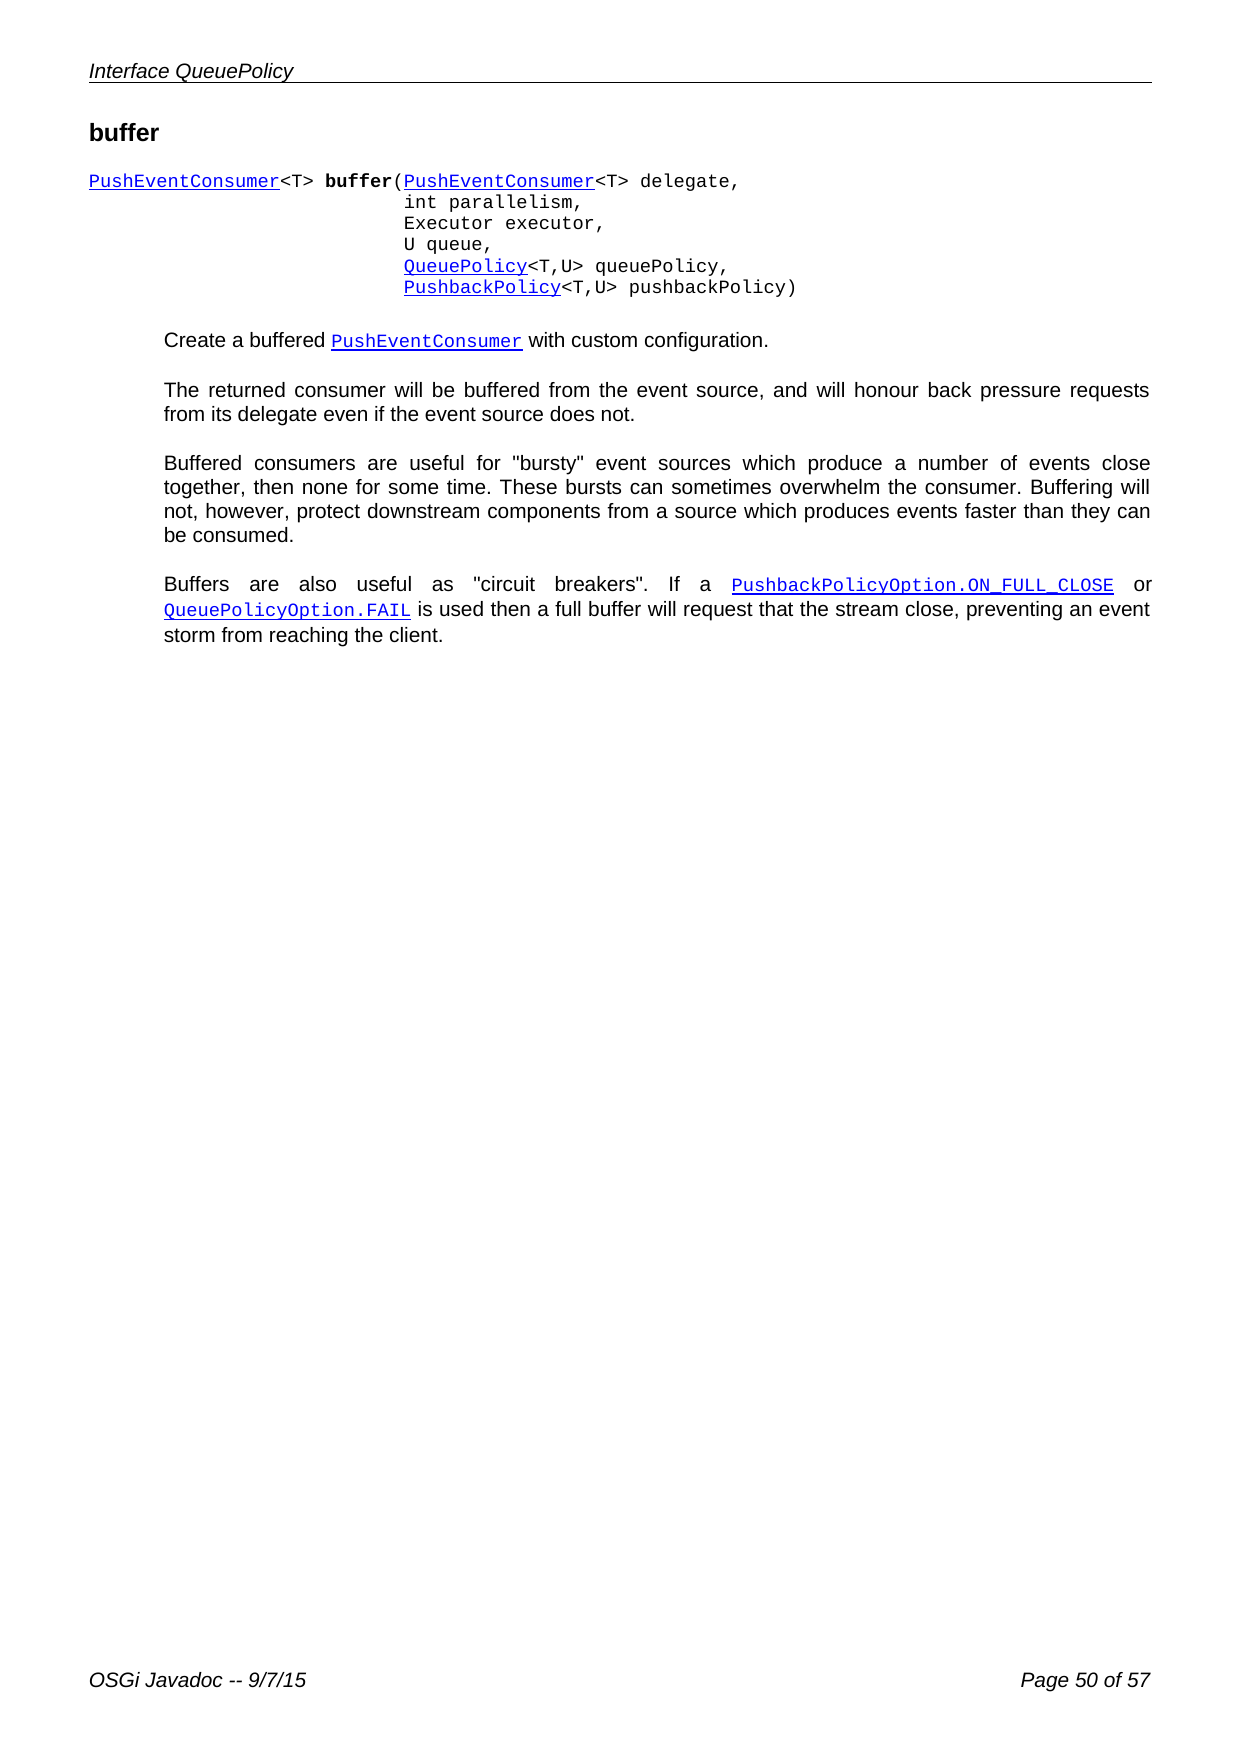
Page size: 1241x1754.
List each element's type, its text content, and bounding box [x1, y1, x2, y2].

subtitle buffer [88, 118, 1152, 147]
text Buffers are also useful as "circuit breakers". If a PushbackPolicyOption.ON_FULL_CLOSE or QueuePolicyOption.FAIL is used then a full buffer will request that the stream close, preventing an event storm from reaching the client. [163, 572, 1152, 646]
text PushEventConsumer<T> buffer(PushEventConsumer<T> delegate, int parallelism, Executor executor, U queue, QueuePolicy<T,U> queuePolicy, PushbackPolicy<T,U> pushbackPolicy) [88, 171, 1152, 299]
text The returned consumer will be buffered from the event source, and will honour back pressure requests from its delegate even if the event source does not. [163, 378, 1152, 426]
text Create a buffered PushEventConsumer with custom configuration. [163, 328, 1152, 353]
text Buffered consumers are useful for "bursty" event sources which produce a number of events close together, then none for some time. These bursts can sometimes overwhelm the consumer. Buffering will not, however, protect downstream components from a source which produces events faster than they can be consumed. [163, 451, 1152, 547]
